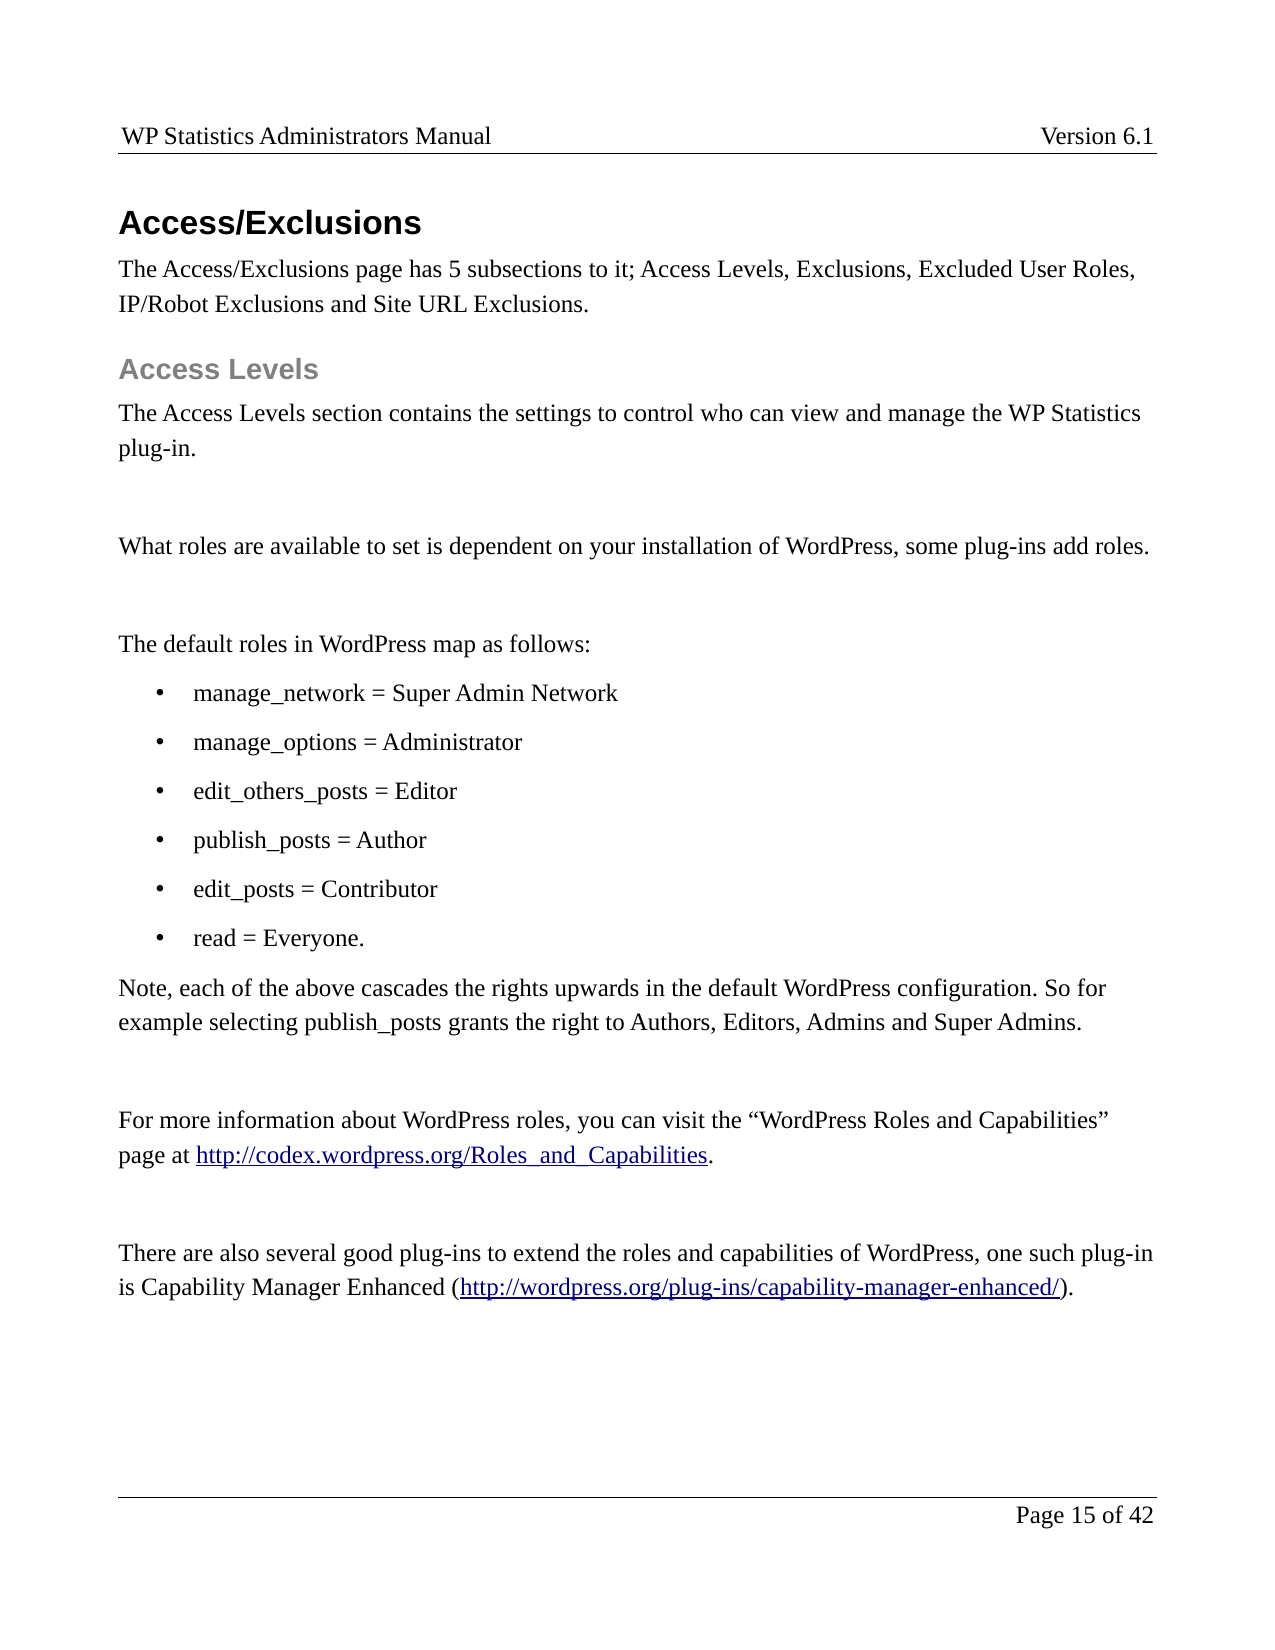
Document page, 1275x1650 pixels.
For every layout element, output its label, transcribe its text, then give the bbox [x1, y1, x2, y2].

list publish_posts = Author [156, 825, 1157, 854]
list read = Everyone. [156, 923, 1157, 952]
text The Access/Exclusions page has 5 subsections to it; Access Levels, Exclusions, Excluded User Roles, IP/Robot Exclusions and Site URL Exclusions. [118, 254, 1157, 317]
list edit_others_posts = Editor [156, 776, 1157, 805]
text What roles are available to set is dependent on your installation of WordPress, some plug-ins add roles. [118, 531, 1157, 560]
subtitle Access/Exclusions [118, 203, 1157, 242]
text The Access Levels section contains the settings to control who can view and manage the WP Statistics plug-in. [118, 398, 1157, 462]
text There are also several good plug-ins to extend the roles and capabilities of WordPress, one such plug-in is Capability Manager Enhanced (http://wordpress.org/plug-ins/capability-manager-enhanced/). [118, 1238, 1157, 1301]
subtitle Access Levels [118, 352, 1157, 386]
list edit_posts = Contributor [156, 874, 1157, 903]
list manage_options = Administrator [156, 727, 1157, 756]
text Note, each of the above cascades the rights upwards in the default WordPress configuration. So for example selecting publish_posts grants the right to Authors, Editors, Admins and Super Admins. [118, 973, 1157, 1036]
list manage_network = Super Admin Network [156, 678, 1157, 707]
text The default roles in WordPress map as follows: [118, 629, 1157, 658]
text For more information about WordPress roles, you can visit the “WordPress Roles and Capabilities” page at http://codex.wordpress.org/Roles_and_Capabilities. [118, 1105, 1157, 1168]
